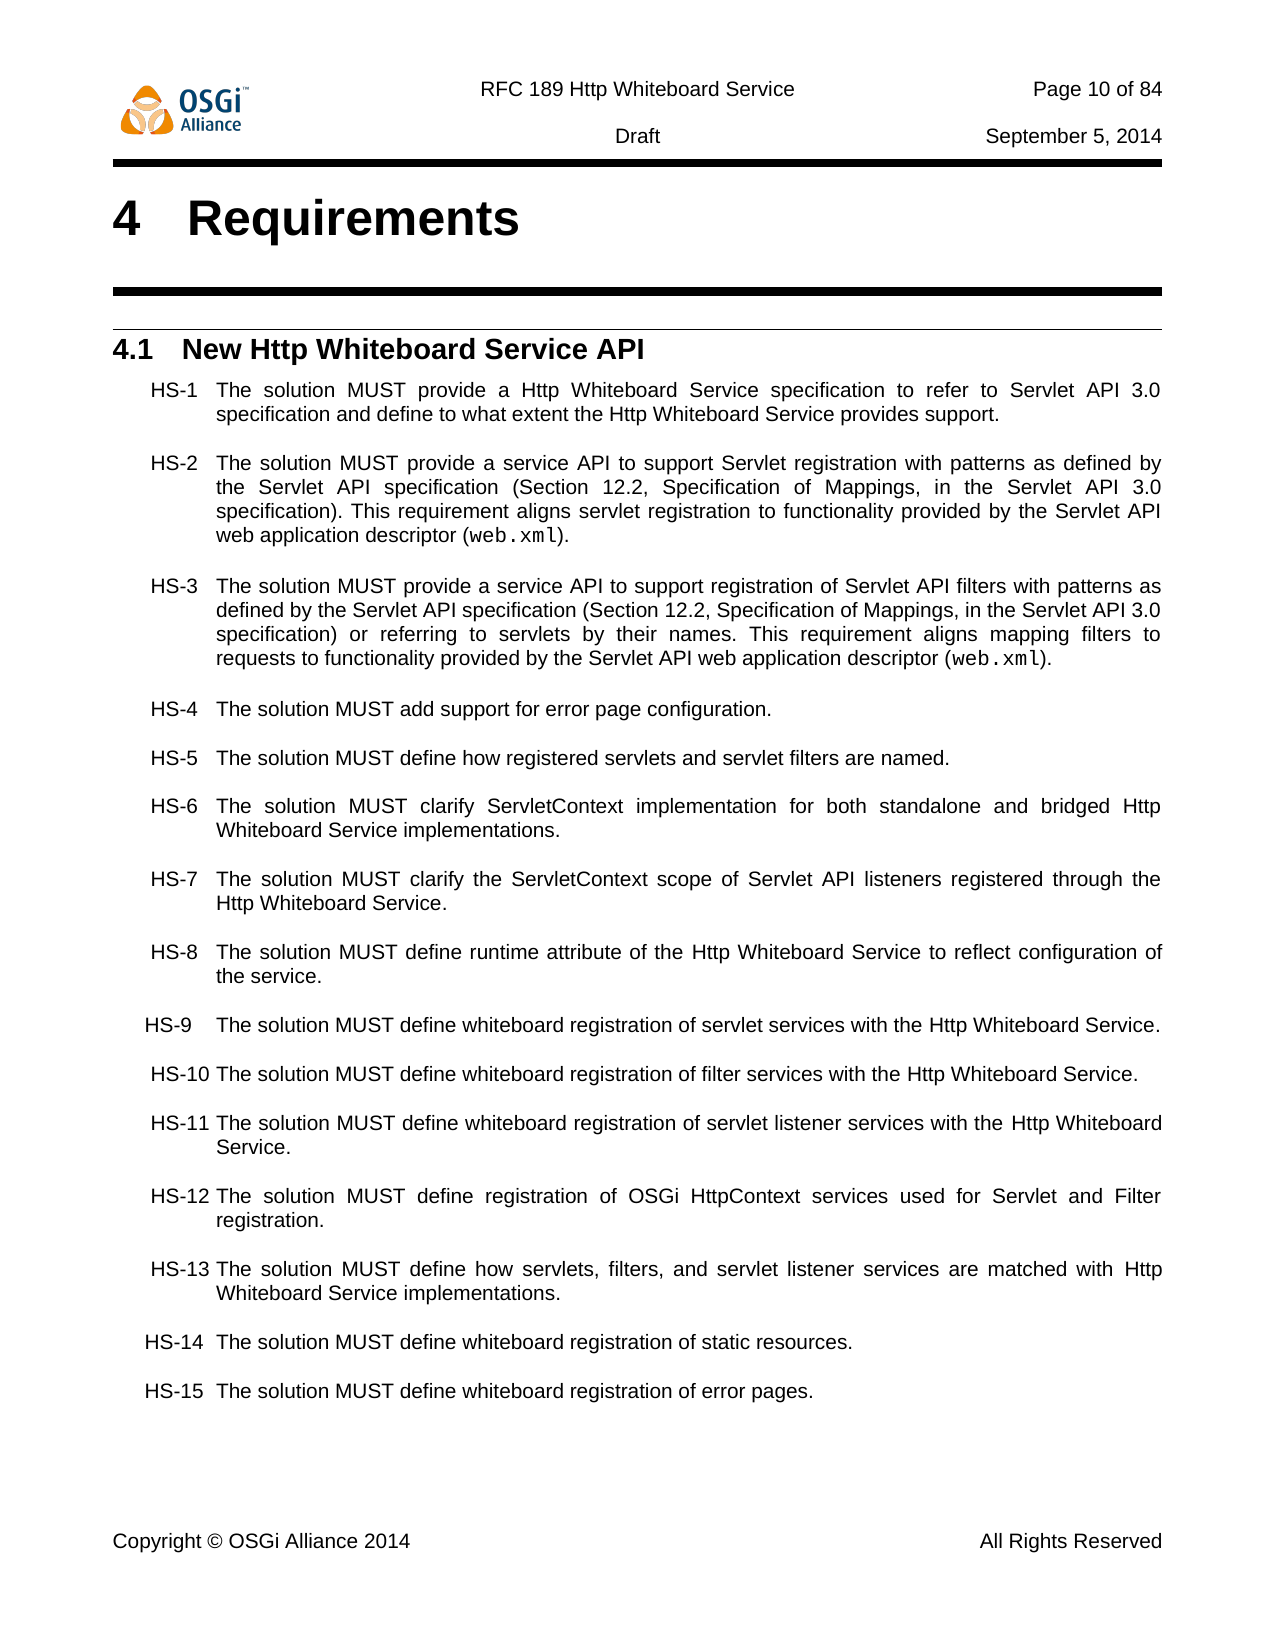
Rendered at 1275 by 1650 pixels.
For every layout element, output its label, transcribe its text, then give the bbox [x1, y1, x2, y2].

list The solution MUST define runtime attribute of the Http Whiteboard Service to reflect configuration of the service. [150, 940, 1162, 988]
picture [113, 78, 257, 142]
list The solution MUST add support for error page configuration. [150, 696, 1162, 720]
subtitle New Http Whiteboard Service API [112, 330, 1162, 366]
list The solution MUST define whiteboard registration of servlet services with the Http Whiteboard Service. [144, 1013, 1162, 1037]
list The solution MUST define whiteboard registration of static resources. [144, 1330, 1162, 1354]
list The solution MUST clarify ServletContext implementation for both standalone and bridged Http Whiteboard Service implementations. [150, 794, 1162, 842]
list The solution MUST define whiteboard registration of error pages. [144, 1379, 1162, 1403]
list The solution MUST provide a service API to support registration of Servlet API filters with patterns as defined by the Servlet API specification (Section 12.2, Specification of Mappings, in the Servlet API 3.0 specification) or referring to servlets by their names. This requirement aligns mapping filters to requests to functionality provided by the Servlet API web application descriptor (web.xml). [150, 574, 1162, 671]
list The solution MUST define whiteboard registration of filter services with the Http Whiteboard Service. [150, 1062, 1162, 1086]
list The solution MUST provide a service API to support Servlet registration with patterns as defined by the Servlet API specification (Section 12.2, Specification of Mappings, in the Servlet API 3.0 specification). This requirement aligns servlet registration to functionality provided by the Servlet API web application descriptor (web.xml). [150, 451, 1162, 549]
list The solution MUST define how registered servlets and servlet filters are named. [150, 745, 1162, 769]
list The solution MUST provide a Http Whiteboard Service specification to refer to Servlet API 3.0 specification and define to what extent the Http Whiteboard Service provides support. [150, 378, 1162, 426]
list The solution MUST define whiteboard registration of servlet listener services with the Http Whiteboard Service. [150, 1111, 1162, 1159]
subtitle Requirements [112, 160, 1162, 296]
list The solution MUST clarify the ServletContext scope of Servlet API listeners registered through the Http Whiteboard Service. [150, 867, 1162, 915]
list The solution MUST define how servlets, filters, and servlet listener services are matched with Http Whiteboard Service implementations. [150, 1257, 1162, 1305]
list The solution MUST define registration of OSGi HttpContext services used for Servlet and Filter registration. [150, 1184, 1162, 1232]
